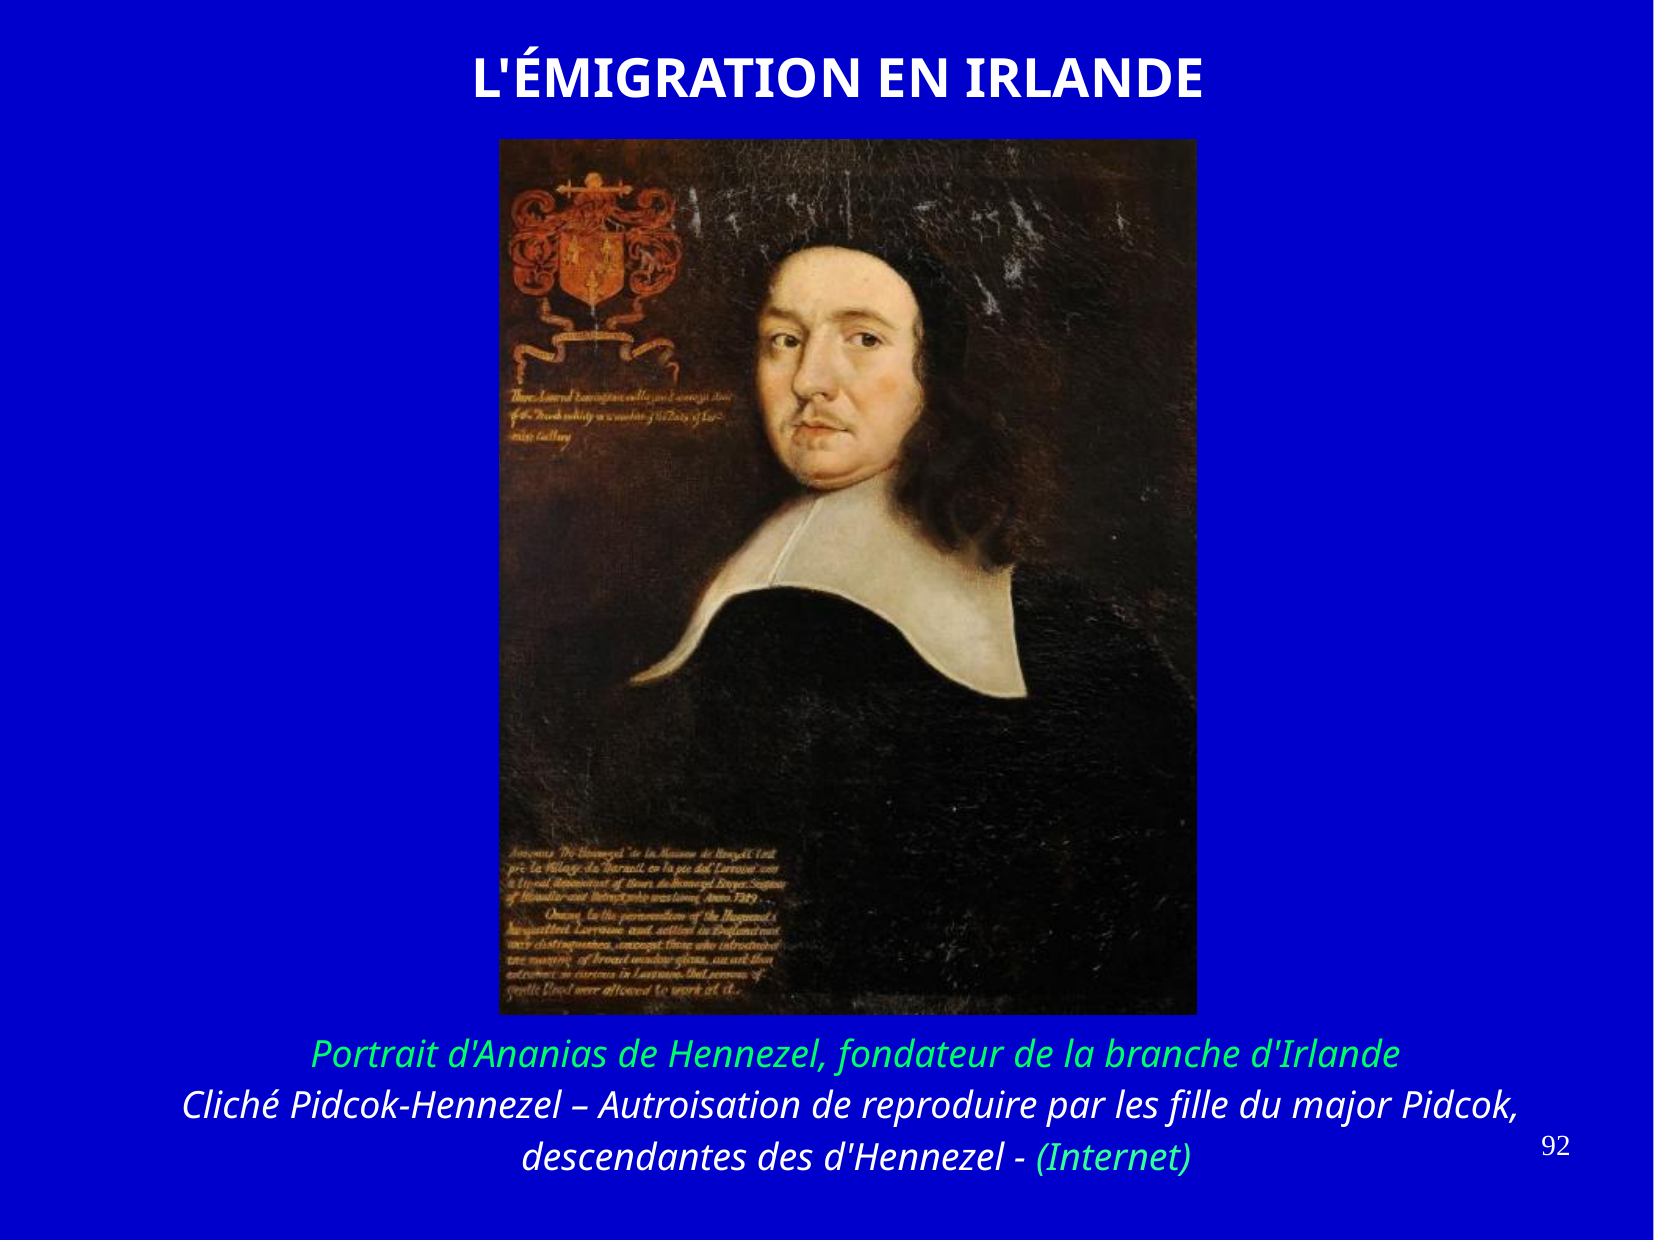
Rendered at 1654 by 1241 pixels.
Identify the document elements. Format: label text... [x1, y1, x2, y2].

picture [499, 139, 1197, 1015]
list Portrait d'Ananias de Hennezel, fondateur de la branche d'Irlande Cliché Pidcok-Hennezel – Autroisation de reproduire par les fille du major Pidcok, descendantes des d'Hennezel - (Internet) [58, 1027, 1583, 1203]
title L'ÉMIGRATION EN IRLANDE [94, 22, 1583, 130]
